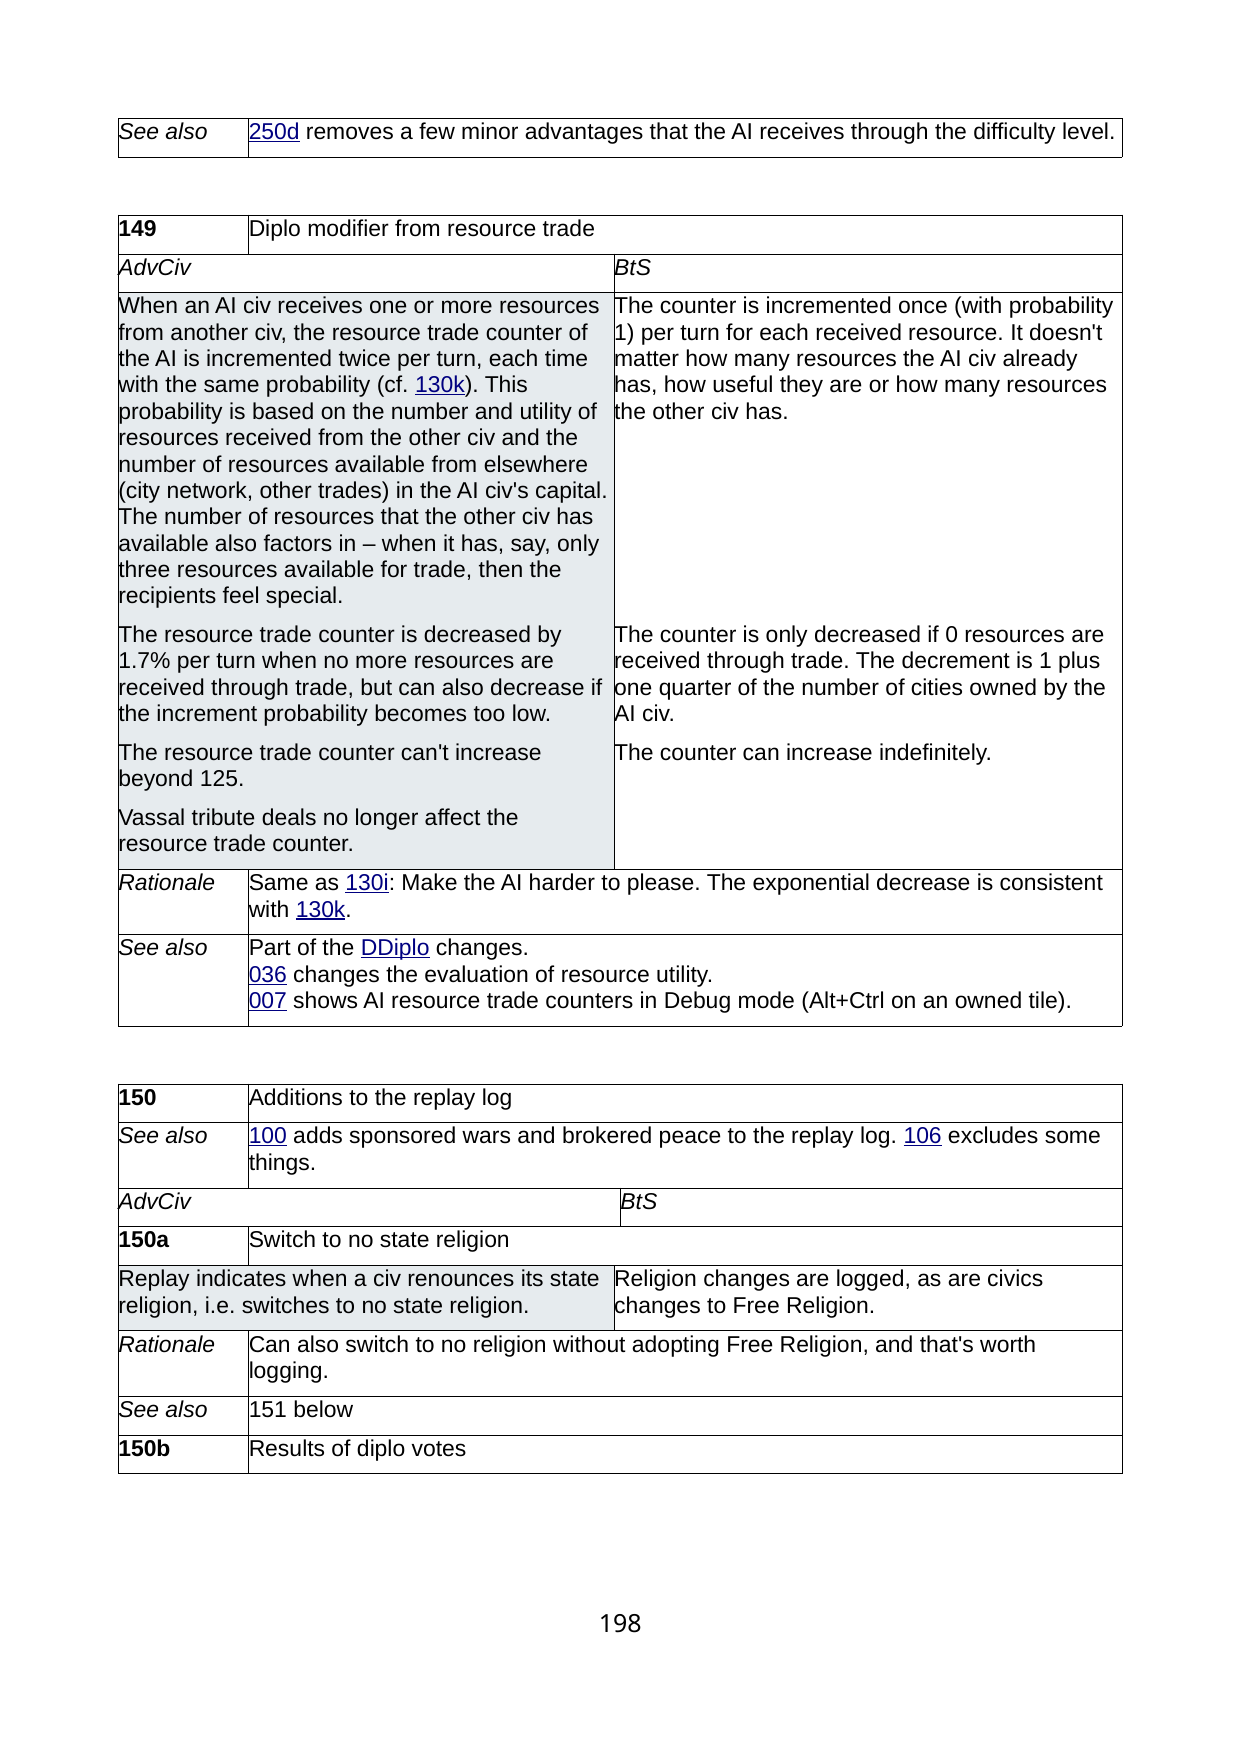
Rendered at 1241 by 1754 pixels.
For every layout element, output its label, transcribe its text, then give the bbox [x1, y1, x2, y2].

table_cell The counter is incremented once (with probability 1) per turn for each received resource. It doesn't matter how many resources the AI civ already has, how useful they are or how many resources the other civ has. The counter is only decreased if 0 resources are received through trade. The decrement is 1 plus one quarter of the number of cities owned by the AI civ. The counter can increase indefinitely. [615, 293, 1122, 869]
table_cell Rationale [119, 1331, 248, 1396]
table_cell 151 below [249, 1397, 1122, 1434]
table_cell See also [119, 935, 248, 1026]
table_cell Switch to no state religion [249, 1227, 1122, 1265]
table_cell 150a [119, 1227, 248, 1265]
table_cell When an AI civ receives one or more resources from another civ, the resource trade counter of the AI is incremented twice per turn, each time with the same probability (cf. 130k). This probability is based on the number and utility of resources received from the other civ and the number of resources available from elsewhere (city network, other trades) in the AI civ's capital. The number of resources that the other civ has available also factors in – when it has, say, only three resources available for trade, then the recipients feel special. The resource trade counter is decreased by 1.7% per turn when no more resources are received through trade, but can also decrease if the increment probability becomes too low. The resource trade counter can't increase beyond 125. Vassal tribute deals no longer affect the resource trade counter. [119, 293, 614, 869]
table_cell Same as 130i: Make the AI harder to please. The exponential decrease is consistent with 130k. [249, 870, 1122, 934]
table_cell BtS [621, 1189, 1122, 1226]
table_cell AdvCiv [119, 255, 614, 292]
table_cell See also [119, 119, 248, 157]
table_cell 100 adds sponsored wars and brokered peace to the replay log. 106 excludes some things. [249, 1123, 1122, 1187]
table_cell Replay indicates when a civ renounces its state religion, i.e. switches to no state religion. [119, 1266, 614, 1330]
table_header Diplo modifier from resource trade [249, 216, 1122, 253]
table_header 150 [119, 1085, 248, 1122]
table_cell See also [119, 1397, 248, 1434]
table_cell 150b [119, 1436, 248, 1473]
table_cell 250d removes a few minor advantages that the AI receives through the difficulty level. [249, 119, 1122, 157]
table_cell AdvCiv [119, 1189, 620, 1226]
table_header Additions to the replay log [249, 1085, 1122, 1122]
table_cell See also [119, 1123, 248, 1187]
table_cell Part of the DDiplo changes. 036 changes the evaluation of resource utility. 007 shows AI resource trade counters in Debug mode (Alt+Ctrl on an owned tile). [249, 935, 1122, 1026]
table_cell Can also switch to no religion without adopting Free Religion, and that's worth logging. [249, 1331, 1122, 1396]
table_cell Rationale [119, 870, 248, 934]
table_header 149 [119, 216, 248, 253]
table_cell Results of diplo votes [249, 1436, 1122, 1473]
table_cell Religion changes are logged, as are civics changes to Free Religion. [615, 1266, 1122, 1330]
table_cell BtS [615, 255, 1122, 292]
